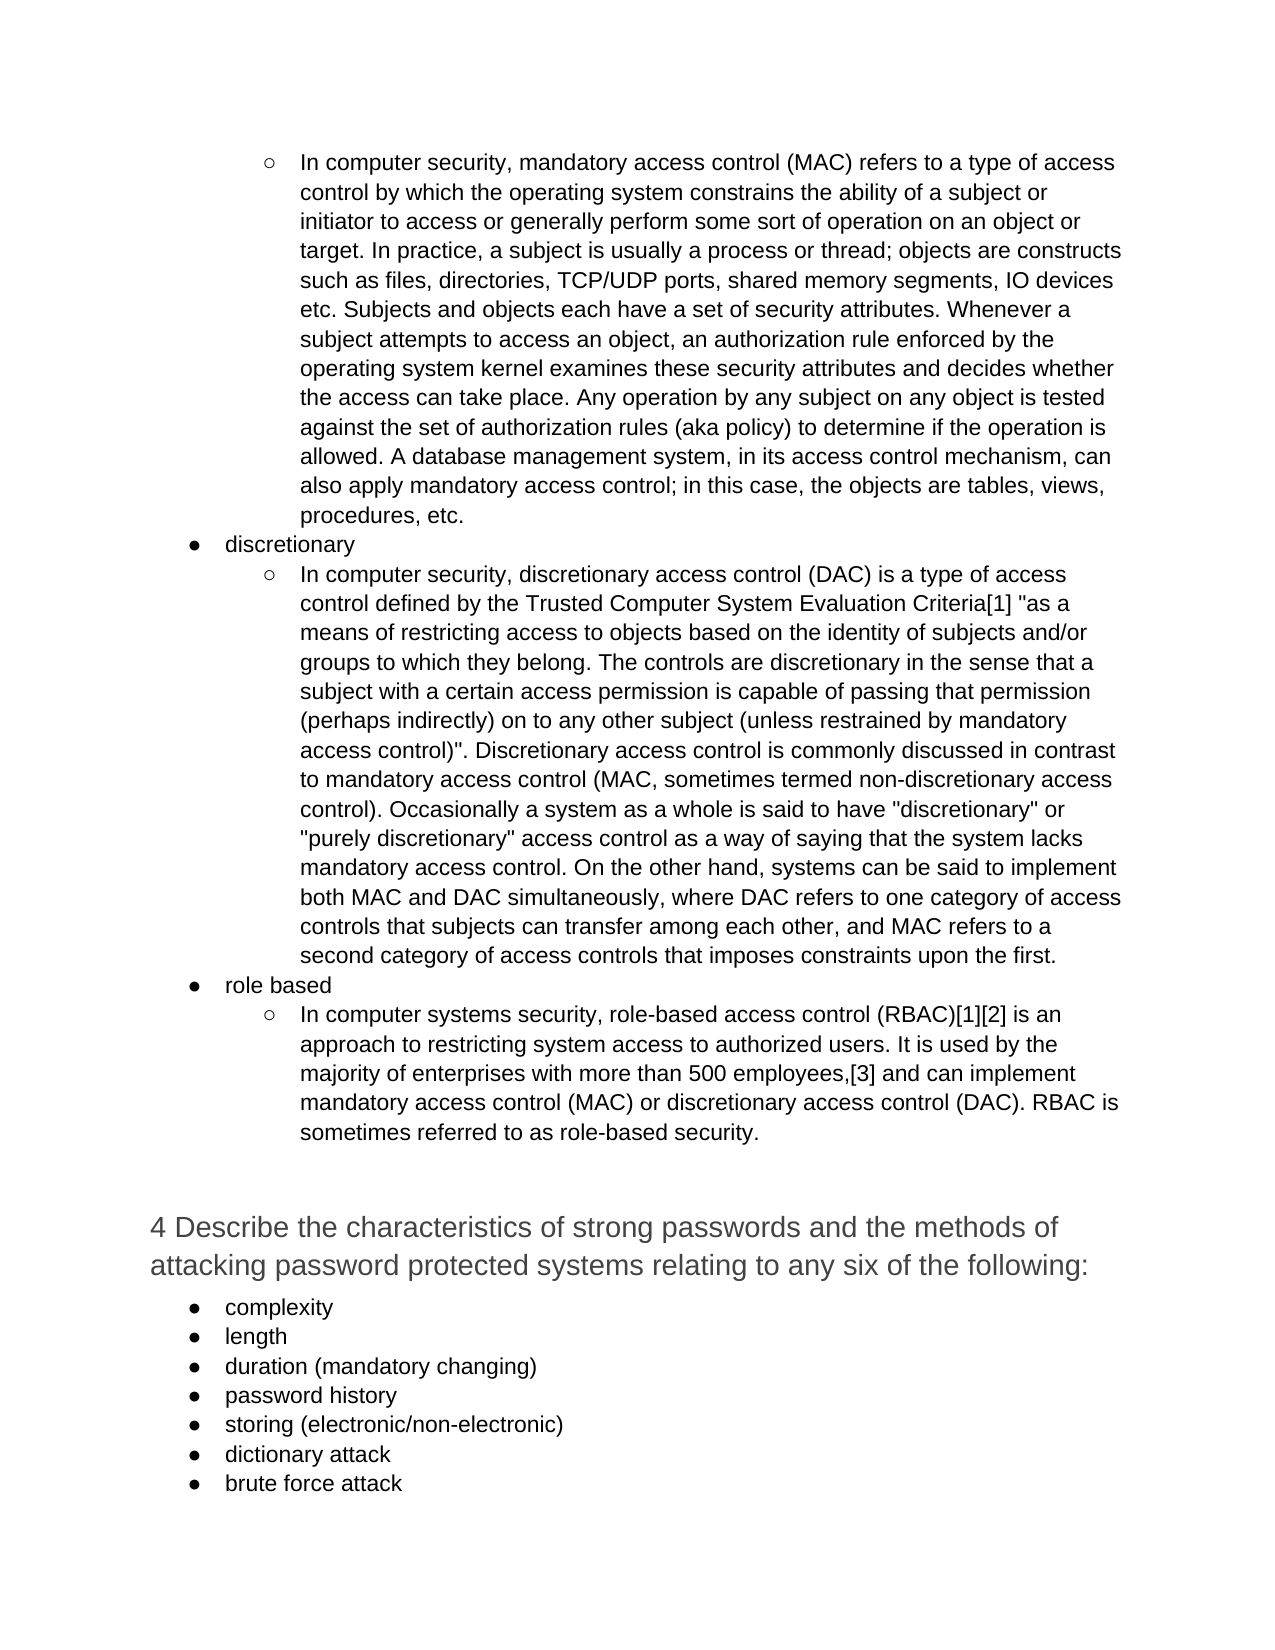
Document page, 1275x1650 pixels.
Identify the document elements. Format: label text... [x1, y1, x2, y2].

list In computer security, mandatory access control (MAC) refers to a type of access control by which the operating system constrains the ability of a subject or initiator to access or generally perform some sort of operation on an object or target. In practice, a subject is usually a process or thread; objects are constructs such as files, directories, TCP/UDP ports, shared memory segments, IO devices etc. Subjects and objects each have a set of security attributes. Whenever a subject attempts to access an object, an authorization rule enforced by the operating system kernel examines these security attributes and decides whether the access can take place. Any operation by any subject on any object is tested against the set of authorization rules (aka policy) to determine if the operation is allowed. A database management system, in its access control mechanism, can also apply mandatory access control; in this case, the objects are tables, views, procedures, etc. [262, 150, 1125, 528]
list storing (electronic/non-electronic) [187, 1412, 1125, 1438]
list password history [187, 1383, 1125, 1408]
list duration (mandatory changing) [187, 1353, 1125, 1379]
list In computer systems security, role-based access control (RBAC)[1][2] is an approach to restricting system access to authorized users. It is used by the majority of enterprises with more than 500 employees,[3] and can implement mandatory access control (MAC) or discretionary access control (DAC). RBAC is sometimes referred to as role-based security. [262, 1002, 1125, 1145]
list complexity [187, 1294, 1125, 1320]
list In computer security, discretionary access control (DAC) is a type of access control defined by the Trusted Computer System Evaluation Criteria[1] "as a means of restricting access to objects based on the identity of subjects and/or groups to which they belong. The controls are discretionary in the sense that a subject with a certain access permission is capable of passing that permission (perhaps indirectly) on to any other subject (unless restrained by mandatory access control)". Discretionary access control is commonly discussed in contrast to mandatory access control (MAC, sometimes termed non-discretionary access control). Occasionally a system as a whole is said to have "discretionary" or "purely discretionary" access control as a way of saying that the system lacks mandatory access control. On the other hand, systems can be said to implement both MAC and DAC simultaneously, where DAC refers to one category of access controls that subjects can transfer among each other, and MAC refers to a second category of access controls that imposes constraints upon the first. [262, 561, 1125, 969]
subtitle 4 Describe the characteristics of strong passwords and the methods of attacking password protected systems relating to any six of the following: [150, 1211, 1125, 1281]
list discretionary [187, 532, 1125, 557]
list length [187, 1324, 1125, 1349]
list role based [187, 972, 1125, 998]
list dictionary attack [187, 1441, 1125, 1467]
list brute force attack [187, 1471, 1125, 1496]
